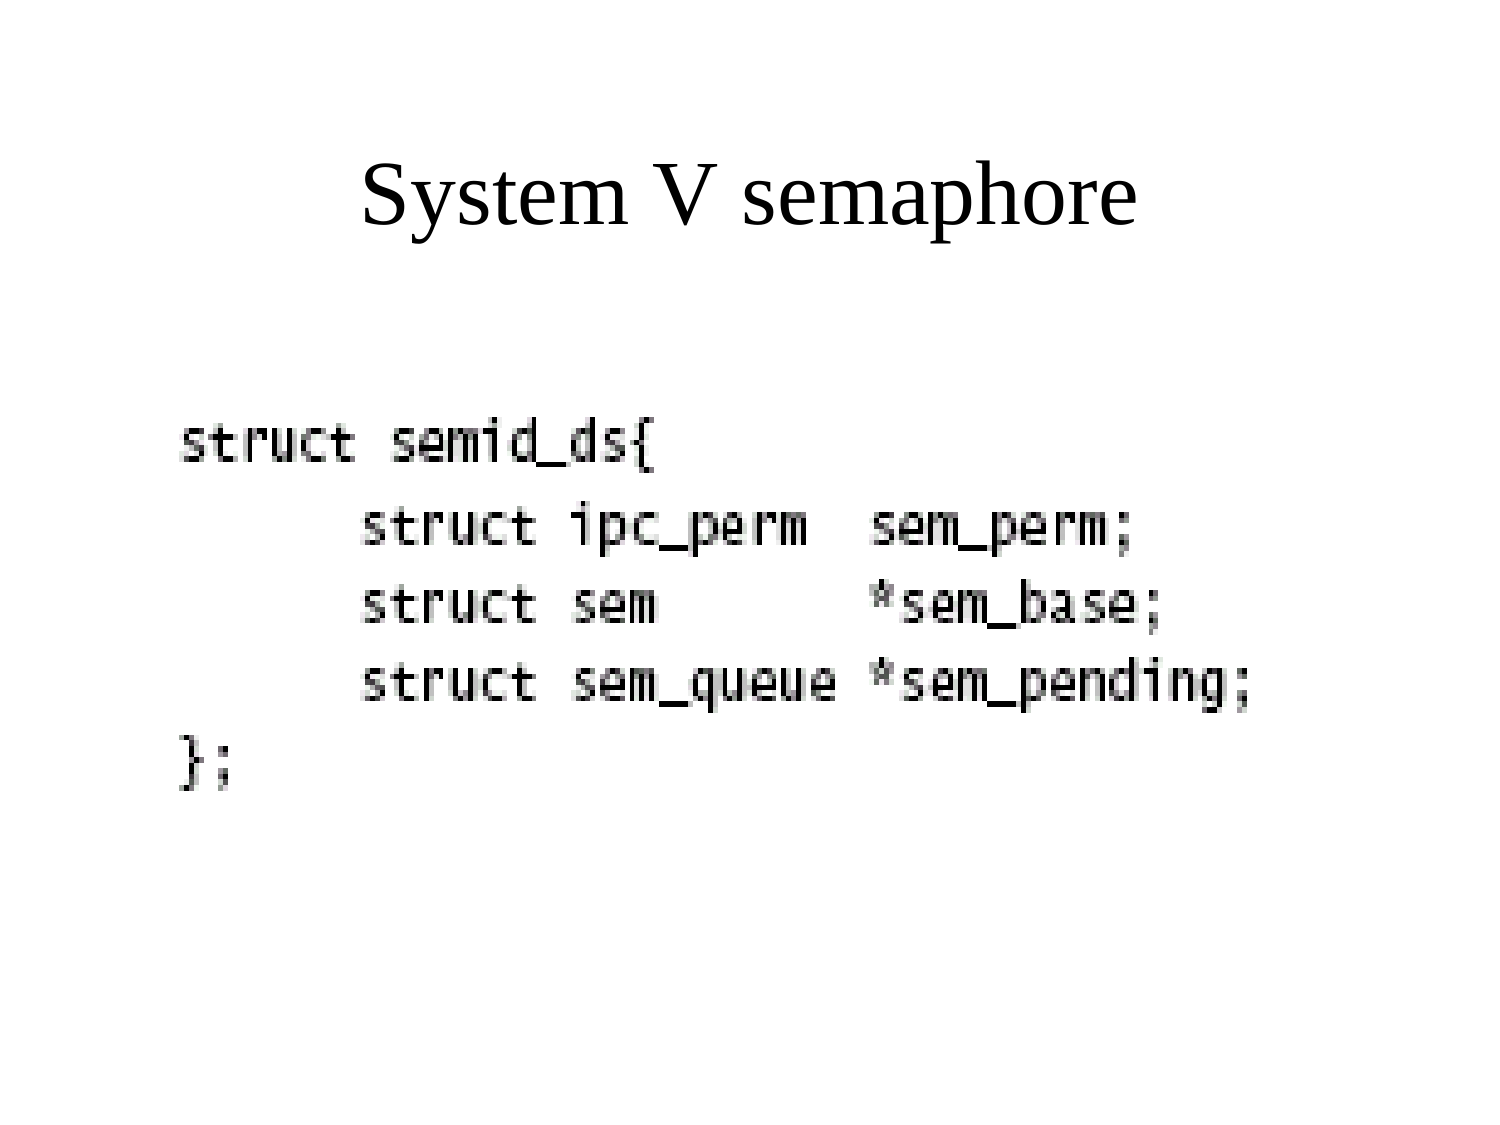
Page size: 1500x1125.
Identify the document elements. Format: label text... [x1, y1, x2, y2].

title System V semaphore [112, 99, 1388, 288]
picture [62, 312, 1438, 1026]
